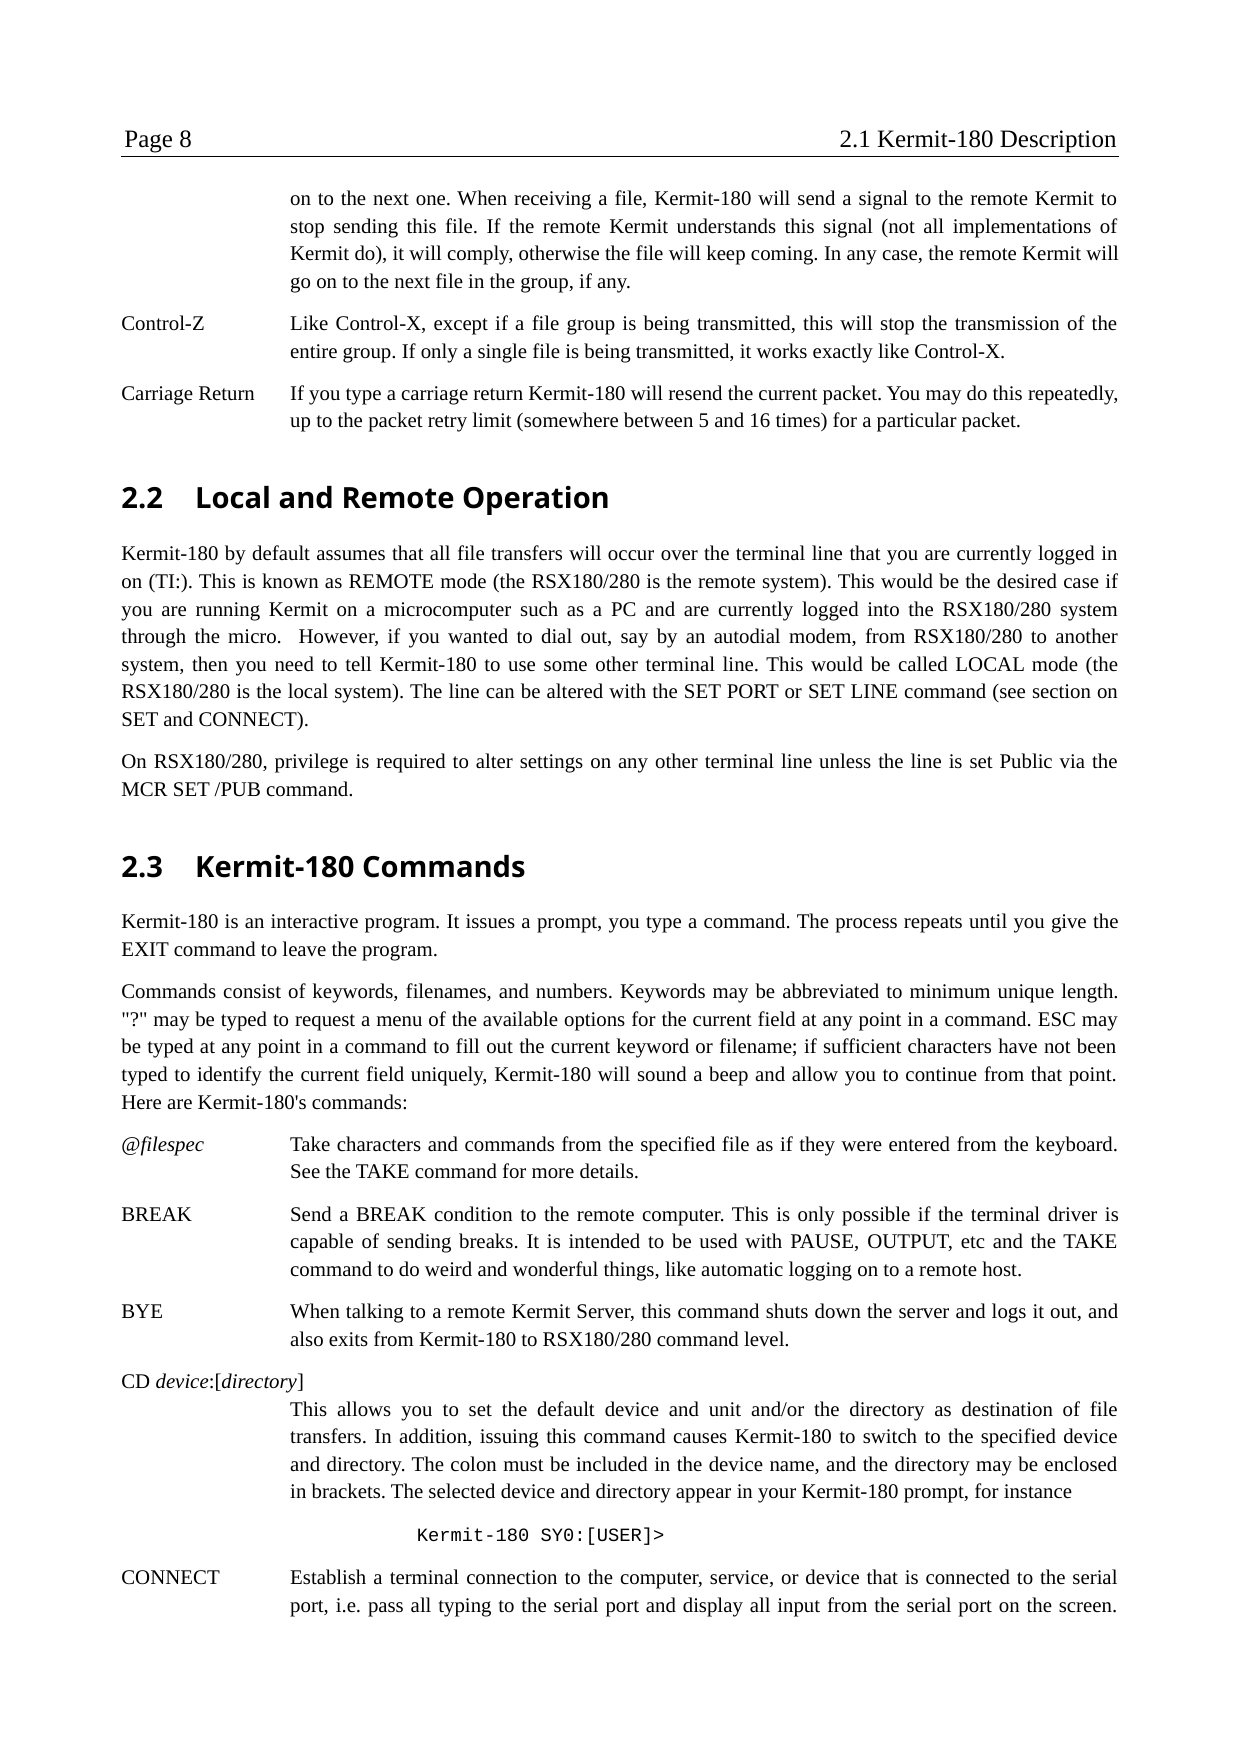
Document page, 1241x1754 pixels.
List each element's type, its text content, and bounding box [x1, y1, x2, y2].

text Kermit-180 is an interactive program. It issues a prompt, you type a command. The process repeats until you give the EXIT command to leave the program. [121, 909, 1119, 961]
text On RSX180/280, privilege is required to alter settings on any other terminal line unless the line is set Public via the MCR SET /PUB command. [121, 749, 1119, 801]
text Kermit-180 SY0:[USER]> [121, 1521, 1119, 1547]
text Kermit-180 by default assumes that all file transfers will occur over the terminal line that you are currently logged in on (TI:). This is known as REMOTE mode (the RSX180/280 is the remote system). This would be the desired case if you are running Kermit on a microcomputer such as a PC and are currently logged into the RSX180/280 system through the micro. However, if you wanted to dial out, say by an autodial modem, from RSX180/280 to another system, then you need to tell Kermit-180 to use some other terminal line. This would be called LOCAL mode (the RSX180/280 is the local system). The line can be altered with the SET PORT or SET LINE command (see section on SET and CONNECT). [121, 541, 1119, 731]
text @filespec Take characters and commands from the specified file as if they were entered from the keyboard. See the TAKE command for more details. [121, 1132, 1119, 1183]
text BREAK Send a BREAK condition to the remote computer. This is only possible if the terminal driver is capable of sending breaks. It is intended to be used with PAUSE, OUTPUT, etc and the TAKE command to do weird and wonderful things, like automatic logging on to a remote host. [121, 1202, 1119, 1281]
text on to the next one. When receiving a file, Kermit-180 will send a signal to the remote Kermit to stop sending this file. If the remote Kermit understands this signal (not all implementations of Kermit do), it will comply, otherwise the file will keep coming. In any case, the remote Kermit will go on to the next file in the group, if any. [121, 186, 1119, 293]
text Carriage Return If you type a carriage return Kermit-180 will resend the current packet. You may do this repeatedly, up to the packet retry limit (somewhere between 5 and 16 times) for a particular packet. [121, 381, 1119, 432]
text Commands consist of keywords, filenames, and numbers. Keywords may be abbreviated to minimum unique length. "?" may be typed to request a menu of the available options for the current field at any point in a command. ESC may be typed at any point in a command to fill out the current keyword or filename; if sufficient characters have not been typed to identify the current field uniquely, Kermit-180 will sound a beep and allow you to continue from that point. Here are Kermit-180's commands: [121, 979, 1119, 1114]
text CD device:[directory] This allows you to set the default device and unit and/or the directory as destination of file transfers. In addition, issuing this command causes Kermit-180 to switch to the specified device and directory. The colon must be included in the device name, and the directory may be enclosed in brackets. The selected device and directory appear in your Kermit-180 prompt, for instance [121, 1369, 1119, 1503]
text CONNECT Establish a terminal connection to the computer, service, or device that is connected to the serial port, i.e. pass all typing to the serial port and display all input from the serial port on the screen. [121, 1565, 1119, 1617]
text Control-Z Like Control-X, except if a file group is being transmitted, this will stop the transmission of the entire group. If only a single file is being transmitted, it works exactly like Control-X. [121, 311, 1119, 363]
subtitle Kermit-180 Commands [121, 846, 1119, 886]
text BYE When talking to a remote Kermit Server, this command shuts down the server and logs it out, and also exits from Kermit-180 to RSX180/280 command level. [121, 1299, 1119, 1351]
subtitle Local and Remote Operation [121, 478, 1119, 517]
